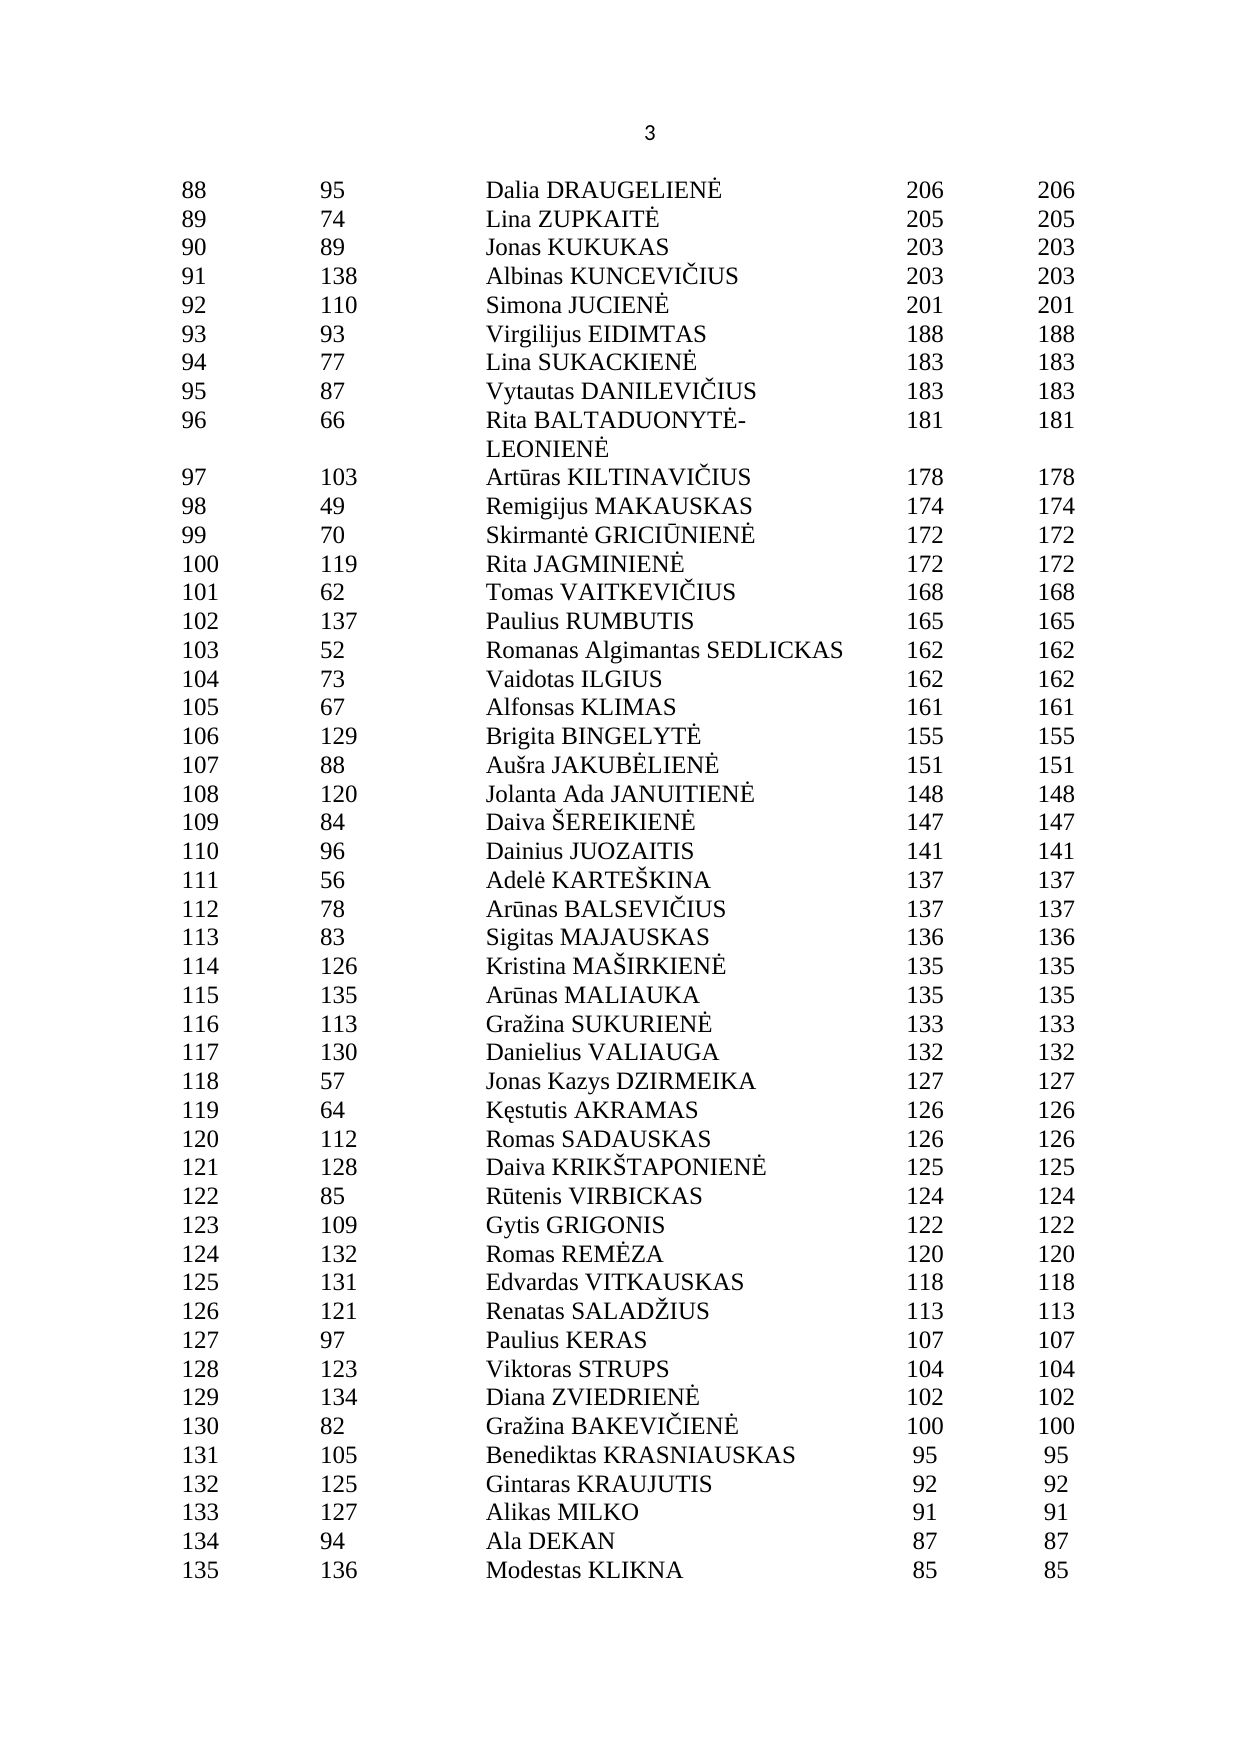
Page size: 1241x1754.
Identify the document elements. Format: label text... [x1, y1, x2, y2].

table_cell 172 [860, 520, 990, 549]
table_cell 155 [860, 721, 990, 750]
table_cell 97 [316, 1325, 481, 1354]
table_cell 138 [316, 261, 481, 290]
table_cell 134 [177, 1526, 316, 1555]
table_cell 161 [860, 693, 990, 721]
table_cell 188 [860, 319, 990, 347]
table_cell 92 [860, 1469, 990, 1497]
table_cell 62 [316, 578, 481, 606]
table_cell 126 [316, 951, 481, 980]
table_cell 100 [860, 1411, 990, 1440]
table_cell 119 [316, 549, 481, 577]
table_cell 92 [990, 1469, 1122, 1497]
table_cell 174 [990, 491, 1122, 520]
table_cell Lina ZUPKAITĖ [481, 204, 860, 232]
table_cell 137 [860, 865, 990, 894]
table_cell 56 [316, 865, 481, 894]
table_cell 205 [860, 204, 990, 232]
table_cell 183 [990, 348, 1122, 376]
table_cell 96 [316, 836, 481, 865]
table_cell 174 [860, 491, 990, 520]
table_cell 131 [316, 1268, 481, 1296]
table_cell 205 [990, 204, 1122, 232]
table_cell 125 [177, 1268, 316, 1296]
table_cell 107 [177, 750, 316, 779]
table_cell 113 [316, 1009, 481, 1037]
table_cell 64 [316, 1095, 481, 1124]
table_cell 183 [860, 376, 990, 405]
table_cell 136 [316, 1555, 481, 1584]
table_cell 103 [316, 463, 481, 491]
table_cell 109 [177, 808, 316, 836]
table_cell 120 [316, 779, 481, 807]
table_cell 89 [316, 233, 481, 261]
table_cell 52 [316, 635, 481, 664]
table_cell Ala DEKAN [481, 1526, 860, 1555]
table_cell 127 [177, 1325, 316, 1354]
table_cell 88 [177, 175, 316, 204]
table_cell 105 [316, 1440, 481, 1469]
table_cell 118 [860, 1268, 990, 1296]
table_cell Arūnas MALIAUKA [481, 980, 860, 1009]
table_cell Viktoras STRUPS [481, 1354, 860, 1382]
table_cell 135 [316, 980, 481, 1009]
table_cell Gražina BAKEVIČIENĖ [481, 1411, 860, 1440]
table_cell 135 [990, 951, 1122, 980]
table_cell 188 [990, 319, 1122, 347]
table_cell Jonas KUKUKAS [481, 233, 860, 261]
table_cell 155 [990, 721, 1122, 750]
table_cell Edvardas VITKAUSKAS [481, 1268, 860, 1296]
table_cell 135 [860, 951, 990, 980]
table_cell 134 [316, 1383, 481, 1411]
table_cell 120 [990, 1239, 1122, 1267]
table_cell 183 [860, 348, 990, 376]
table_cell Simona JUCIENĖ [481, 290, 860, 319]
table_cell 87 [860, 1526, 990, 1555]
table_cell 124 [177, 1239, 316, 1267]
table_cell 147 [860, 808, 990, 836]
table_cell 136 [990, 923, 1122, 951]
table_cell 125 [990, 1153, 1122, 1181]
table_cell 77 [316, 348, 481, 376]
table_cell Benediktas KRASNIAUSKAS [481, 1440, 860, 1469]
table_cell Alikas MILKO [481, 1498, 860, 1526]
table_cell Alfonsas KLIMAS [481, 693, 860, 721]
table_cell 85 [316, 1181, 481, 1210]
table_cell 137 [990, 894, 1122, 922]
table_cell 126 [177, 1296, 316, 1325]
table_cell 124 [860, 1181, 990, 1210]
table_cell 94 [177, 348, 316, 376]
table_cell 103 [177, 635, 316, 664]
table_cell Lina SUKACKIENĖ [481, 348, 860, 376]
table_cell 67 [316, 693, 481, 721]
table_cell Aušra JAKUBĖLIENĖ [481, 750, 860, 779]
table_cell 181 [990, 405, 1122, 462]
table_cell 178 [860, 463, 990, 491]
table_cell 113 [177, 923, 316, 951]
table_cell Modestas KLIKNA [481, 1555, 860, 1584]
table_cell 141 [990, 836, 1122, 865]
table_cell 132 [316, 1239, 481, 1267]
table_cell 201 [860, 290, 990, 319]
table_cell 183 [990, 376, 1122, 405]
table_cell Paulius RUMBUTIS [481, 606, 860, 635]
table_cell 100 [177, 549, 316, 577]
table_cell 115 [177, 980, 316, 1009]
table_cell 201 [990, 290, 1122, 319]
table_cell 112 [316, 1124, 481, 1152]
table_cell 70 [316, 520, 481, 549]
table_cell 162 [860, 664, 990, 692]
table_cell 100 [990, 1411, 1122, 1440]
table_cell Brigita BINGELYTĖ [481, 721, 860, 750]
table_cell 162 [990, 664, 1122, 692]
table_cell 119 [177, 1095, 316, 1124]
table_cell 57 [316, 1066, 481, 1095]
table_cell Daiva KRIKŠTAPONIENĖ [481, 1153, 860, 1181]
table_cell 118 [177, 1066, 316, 1095]
table_cell 178 [990, 463, 1122, 491]
table_cell 84 [316, 808, 481, 836]
table_cell 89 [177, 204, 316, 232]
table_cell 106 [177, 721, 316, 750]
table_cell 125 [860, 1153, 990, 1181]
table_cell Danielius VALIAUGA [481, 1038, 860, 1066]
table_cell 126 [860, 1095, 990, 1124]
table_cell Arūnas BALSEVIČIUS [481, 894, 860, 922]
table_cell 102 [177, 606, 316, 635]
table_cell 168 [860, 578, 990, 606]
table_cell 203 [990, 233, 1122, 261]
table_cell Albinas KUNCEVIČIUS [481, 261, 860, 290]
table_cell 127 [316, 1498, 481, 1526]
table_cell 66 [316, 405, 481, 462]
table_cell 130 [177, 1411, 316, 1440]
table_cell 151 [990, 750, 1122, 779]
table_cell 125 [316, 1469, 481, 1497]
table_cell 73 [316, 664, 481, 692]
table_cell Kristina MAŠIRKIENĖ [481, 951, 860, 980]
table_cell 132 [990, 1038, 1122, 1066]
table_cell 113 [860, 1296, 990, 1325]
table_cell Jolanta Ada JANUITIENĖ [481, 779, 860, 807]
table_cell 107 [990, 1325, 1122, 1354]
table_cell 114 [177, 951, 316, 980]
table_cell 109 [316, 1210, 481, 1239]
table_cell 128 [177, 1354, 316, 1382]
table_cell 91 [990, 1498, 1122, 1526]
table_cell 102 [860, 1383, 990, 1411]
table_cell 111 [177, 865, 316, 894]
table_cell 123 [177, 1210, 316, 1239]
table_cell 108 [177, 779, 316, 807]
table_cell Paulius KERAS [481, 1325, 860, 1354]
table_cell 141 [860, 836, 990, 865]
table_cell 74 [316, 204, 481, 232]
table_cell 85 [990, 1555, 1122, 1584]
table_cell 129 [316, 721, 481, 750]
table_cell 172 [990, 549, 1122, 577]
table_cell Artūras KILTINAVIČIUS [481, 463, 860, 491]
table_cell Remigijus MAKAUSKAS [481, 491, 860, 520]
table_cell 116 [177, 1009, 316, 1037]
table_cell 104 [860, 1354, 990, 1382]
table_cell 206 [860, 175, 990, 204]
table_cell 147 [990, 808, 1122, 836]
table_cell 49 [316, 491, 481, 520]
table_cell 113 [990, 1296, 1122, 1325]
table_cell Daiva ŠEREIKIENĖ [481, 808, 860, 836]
table_cell 127 [860, 1066, 990, 1095]
table_cell 122 [990, 1210, 1122, 1239]
table_cell Rita JAGMINIENĖ [481, 549, 860, 577]
table_cell 181 [860, 405, 990, 462]
table_cell 132 [860, 1038, 990, 1066]
table_cell 124 [990, 1181, 1122, 1210]
table_cell 123 [316, 1354, 481, 1382]
table_cell 99 [177, 520, 316, 549]
table_cell 137 [316, 606, 481, 635]
table_cell Rita BALTADUONYTĖ-LEONIENĖ [481, 405, 860, 462]
table_cell 172 [990, 520, 1122, 549]
table_cell 121 [177, 1153, 316, 1181]
table_cell 131 [177, 1440, 316, 1469]
table_cell 126 [990, 1124, 1122, 1152]
table_cell 168 [990, 578, 1122, 606]
table_cell 135 [860, 980, 990, 1009]
table_cell Vytautas DANILEVIČIUS [481, 376, 860, 405]
table_cell 83 [316, 923, 481, 951]
table_cell Romas SADAUSKAS [481, 1124, 860, 1152]
table_cell 93 [177, 319, 316, 347]
table_cell 122 [860, 1210, 990, 1239]
table_cell 133 [177, 1498, 316, 1526]
table_cell Romanas Algimantas SEDLICKAS [481, 635, 860, 664]
table_cell 85 [860, 1555, 990, 1584]
table_cell 102 [990, 1383, 1122, 1411]
table_cell Gytis GRIGONIS [481, 1210, 860, 1239]
table_cell Diana ZVIEDRIENĖ [481, 1383, 860, 1411]
table_cell 121 [316, 1296, 481, 1325]
table_cell 94 [316, 1526, 481, 1555]
table_cell 105 [177, 693, 316, 721]
table_cell Jonas Kazys DZIRMEIKA [481, 1066, 860, 1095]
table_cell 87 [316, 376, 481, 405]
table_cell 137 [860, 894, 990, 922]
table_cell Gintaras KRAUJUTIS [481, 1469, 860, 1497]
table_cell 95 [177, 376, 316, 405]
table_cell Rūtenis VIRBICKAS [481, 1181, 860, 1210]
table_cell 130 [316, 1038, 481, 1066]
table_cell Dalia DRAUGELIENĖ [481, 175, 860, 204]
table_cell 104 [990, 1354, 1122, 1382]
table_cell 165 [860, 606, 990, 635]
table_cell 110 [316, 290, 481, 319]
table_cell Sigitas MAJAUSKAS [481, 923, 860, 951]
table_cell Dainius JUOZAITIS [481, 836, 860, 865]
table_cell Kęstutis AKRAMAS [481, 1095, 860, 1124]
table_cell 135 [177, 1555, 316, 1584]
table_cell 95 [860, 1440, 990, 1469]
table_cell 151 [860, 750, 990, 779]
table_cell Renatas SALADŽIUS [481, 1296, 860, 1325]
table_cell Vaidotas ILGIUS [481, 664, 860, 692]
table_cell 120 [177, 1124, 316, 1152]
table_cell 137 [990, 865, 1122, 894]
table_cell 136 [860, 923, 990, 951]
table_cell 120 [860, 1239, 990, 1267]
table_cell 122 [177, 1181, 316, 1210]
table_cell 133 [990, 1009, 1122, 1037]
table_cell Gražina SUKURIENĖ [481, 1009, 860, 1037]
table_cell 96 [177, 405, 316, 462]
table_cell 90 [177, 233, 316, 261]
table_cell 203 [990, 261, 1122, 290]
table_cell Tomas VAITKEVIČIUS [481, 578, 860, 606]
table_cell 78 [316, 894, 481, 922]
table_cell 172 [860, 549, 990, 577]
table_cell 135 [990, 980, 1122, 1009]
table_cell 88 [316, 750, 481, 779]
table_cell 206 [990, 175, 1122, 204]
table_cell 112 [177, 894, 316, 922]
table_cell Adelė KARTEŠKINA [481, 865, 860, 894]
table_cell 165 [990, 606, 1122, 635]
table_cell 93 [316, 319, 481, 347]
table_cell 95 [990, 1440, 1122, 1469]
table_cell 203 [860, 233, 990, 261]
table_cell 118 [990, 1268, 1122, 1296]
table_cell 162 [990, 635, 1122, 664]
table_cell 128 [316, 1153, 481, 1181]
table_cell 92 [177, 290, 316, 319]
table_cell 87 [990, 1526, 1122, 1555]
table_cell Romas REMĖZA [481, 1239, 860, 1267]
table_cell 104 [177, 664, 316, 692]
table_cell Skirmantė GRICIŪNIENĖ [481, 520, 860, 549]
table_cell 126 [990, 1095, 1122, 1124]
table_cell 148 [990, 779, 1122, 807]
table_cell 117 [177, 1038, 316, 1066]
table_cell 98 [177, 491, 316, 520]
table_cell 107 [860, 1325, 990, 1354]
table_cell 95 [316, 175, 481, 204]
table_cell 203 [860, 261, 990, 290]
table_cell 101 [177, 578, 316, 606]
table_cell 91 [177, 261, 316, 290]
table_cell 148 [860, 779, 990, 807]
table_cell 82 [316, 1411, 481, 1440]
table_cell 110 [177, 836, 316, 865]
table_cell 161 [990, 693, 1122, 721]
table_cell 126 [860, 1124, 990, 1152]
table_cell Virgilijus EIDIMTAS [481, 319, 860, 347]
table_cell 129 [177, 1383, 316, 1411]
table_cell 133 [860, 1009, 990, 1037]
table_cell 162 [860, 635, 990, 664]
table_cell 91 [860, 1498, 990, 1526]
table_cell 127 [990, 1066, 1122, 1095]
table_cell 132 [177, 1469, 316, 1497]
table_cell 97 [177, 463, 316, 491]
